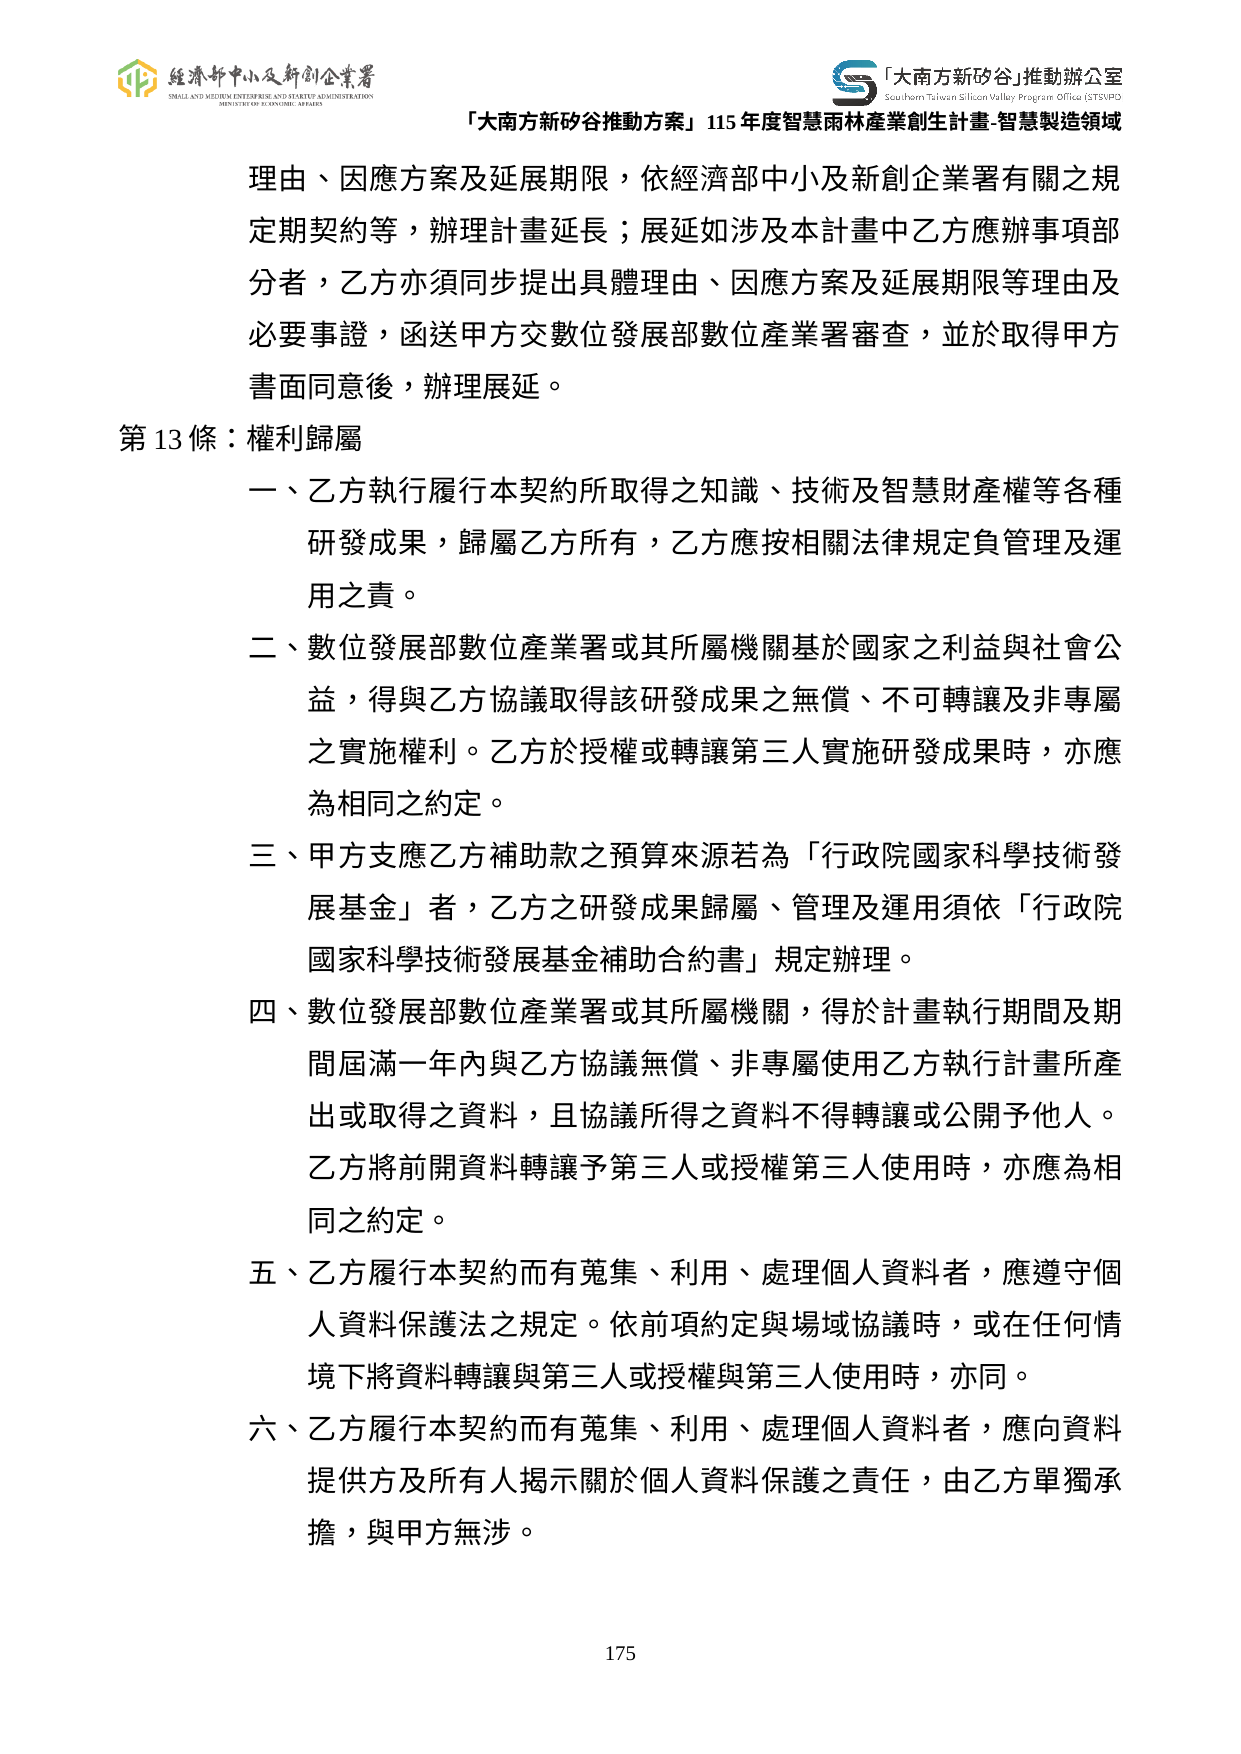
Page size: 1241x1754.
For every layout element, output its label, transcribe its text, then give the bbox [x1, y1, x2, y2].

picture [832, 60, 1123, 106]
text 五、 乙方履行本契約而有蒐集、利用、處理個人資料者，應遵守個人資料保護法之規定。依前項約定與場域協議時，或在任何情境下將資料轉讓與第三人或授權與第三人使用時，亦同。 [249, 1241, 1122, 1398]
text 二、 數位發展部數位產業署或其所屬機關基於國家之利益與社會公益，得與乙方協議取得該研發成果之無償、不可轉讓及非專屬之實施權利。乙方於授權或轉讓第三人實施研發成果時，亦應為相同之約定。 [249, 616, 1122, 825]
text 理由、因應方案及延展期限，依經濟部中小及新創企業署有關之規定期契約等，辦理計畫延長；展延如涉及本計畫中乙方應辦事項部分者，乙方亦須同步提出具體理由、因應方案及延展期限等理由及必要事證，函送甲方交數位發展部數位產業署審查，並於取得甲方書面同意後，辦理展延。 [249, 148, 1122, 408]
text 四、 數位發展部數位產業署或其所屬機關，得於計畫執行期間及期間屆滿一年內與乙方協議無償、非專屬使用乙方執行計畫所產出或取得之資料，且協議所得之資料不得轉讓或公開予他人。乙方將前開資料轉讓予第三人或授權第三人使用時，亦應為相同之約定。 [249, 981, 1122, 1241]
text 第13條：權利歸屬 [118, 408, 1122, 460]
text 一、 乙方執行履行本契約所取得之知識、技術及智慧財產權等各種研發成果，歸屬乙方所有，乙方應按相關法律規定負管理及運用之責。 [249, 460, 1122, 616]
picture [118, 59, 375, 106]
text 六、 乙方履行本契約而有蒐集、利用、處理個人資料者，應向資料提供方及所有人揭示關於個人資料保護之責任，由乙方單獨承擔，與甲方無涉。 [249, 1398, 1122, 1554]
text 三、 甲方支應乙方補助款之預算來源若為「行政院國家科學技術發展基金」者，乙方之研發成果歸屬、管理及運用須依「行政院國家科學技術發展基金補助合約書」規定辦理。 [249, 825, 1122, 981]
